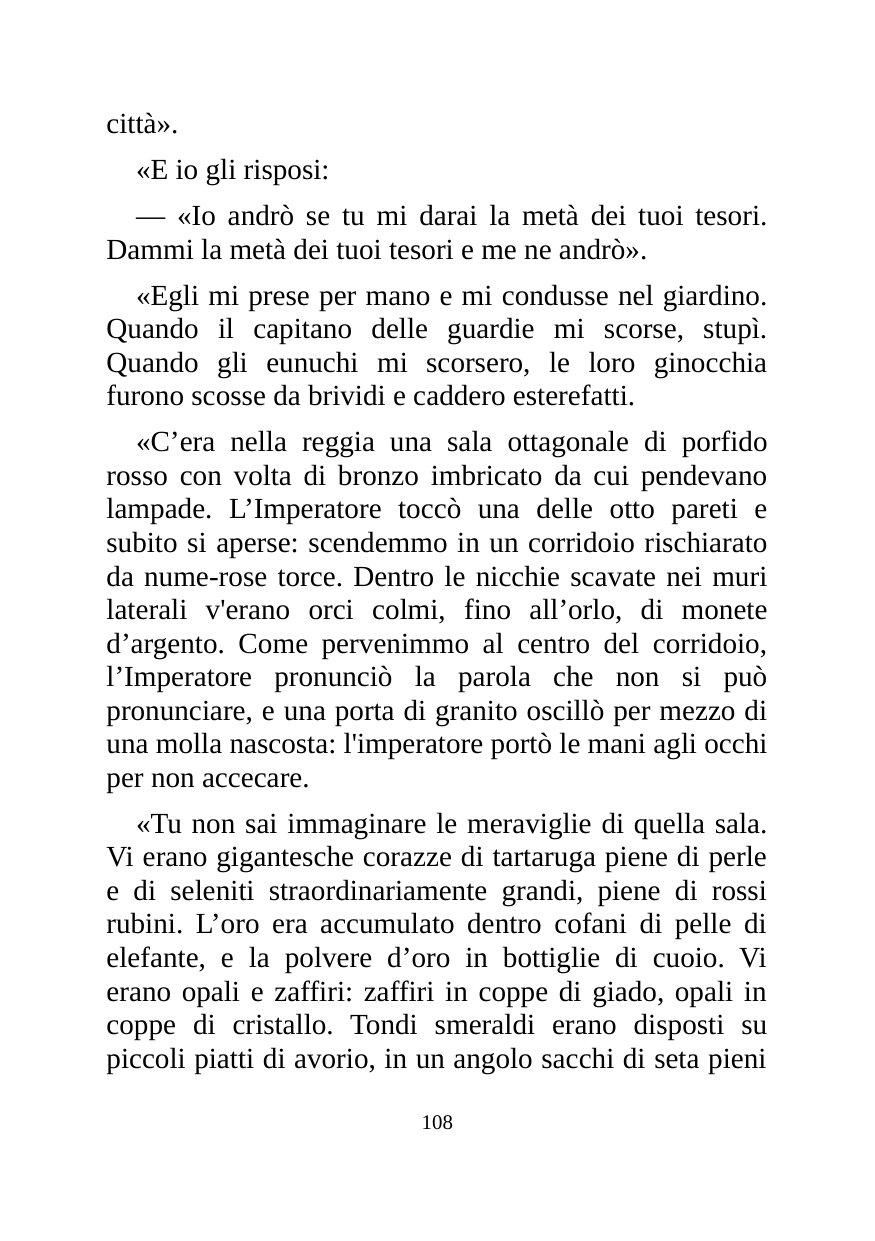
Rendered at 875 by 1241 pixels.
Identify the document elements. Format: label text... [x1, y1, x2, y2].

text città». [106, 106, 768, 140]
text «C’era nella reggia una sala ottagonale di porfido rosso con volta di bronzo imbricato da cui pendevano lampade. L’Imperatore toccò una delle otto pareti e subito si aperse: scendemmo in un corridoio rischiarato da nume-rose torce. Dentro le nicchie scavate nei muri laterali v'erano orci colmi, fino all’orlo, di monete d’argento. Come pervenimmo al centro del corridoio, l’Imperatore pronunciò la parola che non si può pronunciare, e una porta di granito oscillò per mezzo di una molla nascosta: l'imperatore portò le mani agli occhi per non accecare. [106, 424, 768, 793]
text «Tu non sai immaginare le meraviglie di quella sala. Vi erano gigantesche corazze di tartaruga piene di perle e di seleniti straordinariamente grandi, piene di rossi rubini. L’oro era accumulato dentro cofani di pelle di elefante, e la polvere d’oro in bottiglie di cuoio. Vi erano opali e zaffiri: zaffiri in coppe di giado, opali in coppe di cristallo. Tondi smeraldi erano disposti su piccoli piatti di avorio, in un angolo sacchi di seta pieni [106, 806, 768, 1074]
text — «Io andrò se tu mi darai la metà dei tuoi tesori. Dammi la metà dei tuoi tesori e me ne andrò». [106, 198, 768, 265]
text «Egli mi prese per mano e mi condusse nel giardino. Quando il capitano delle guardie mi scorse, stupì. Quando gli eunuchi mi scorsero, le loro ginocchia furono scosse da brividi e caddero esterefatti. [106, 278, 768, 412]
text «E io gli risposi: [106, 152, 768, 186]
